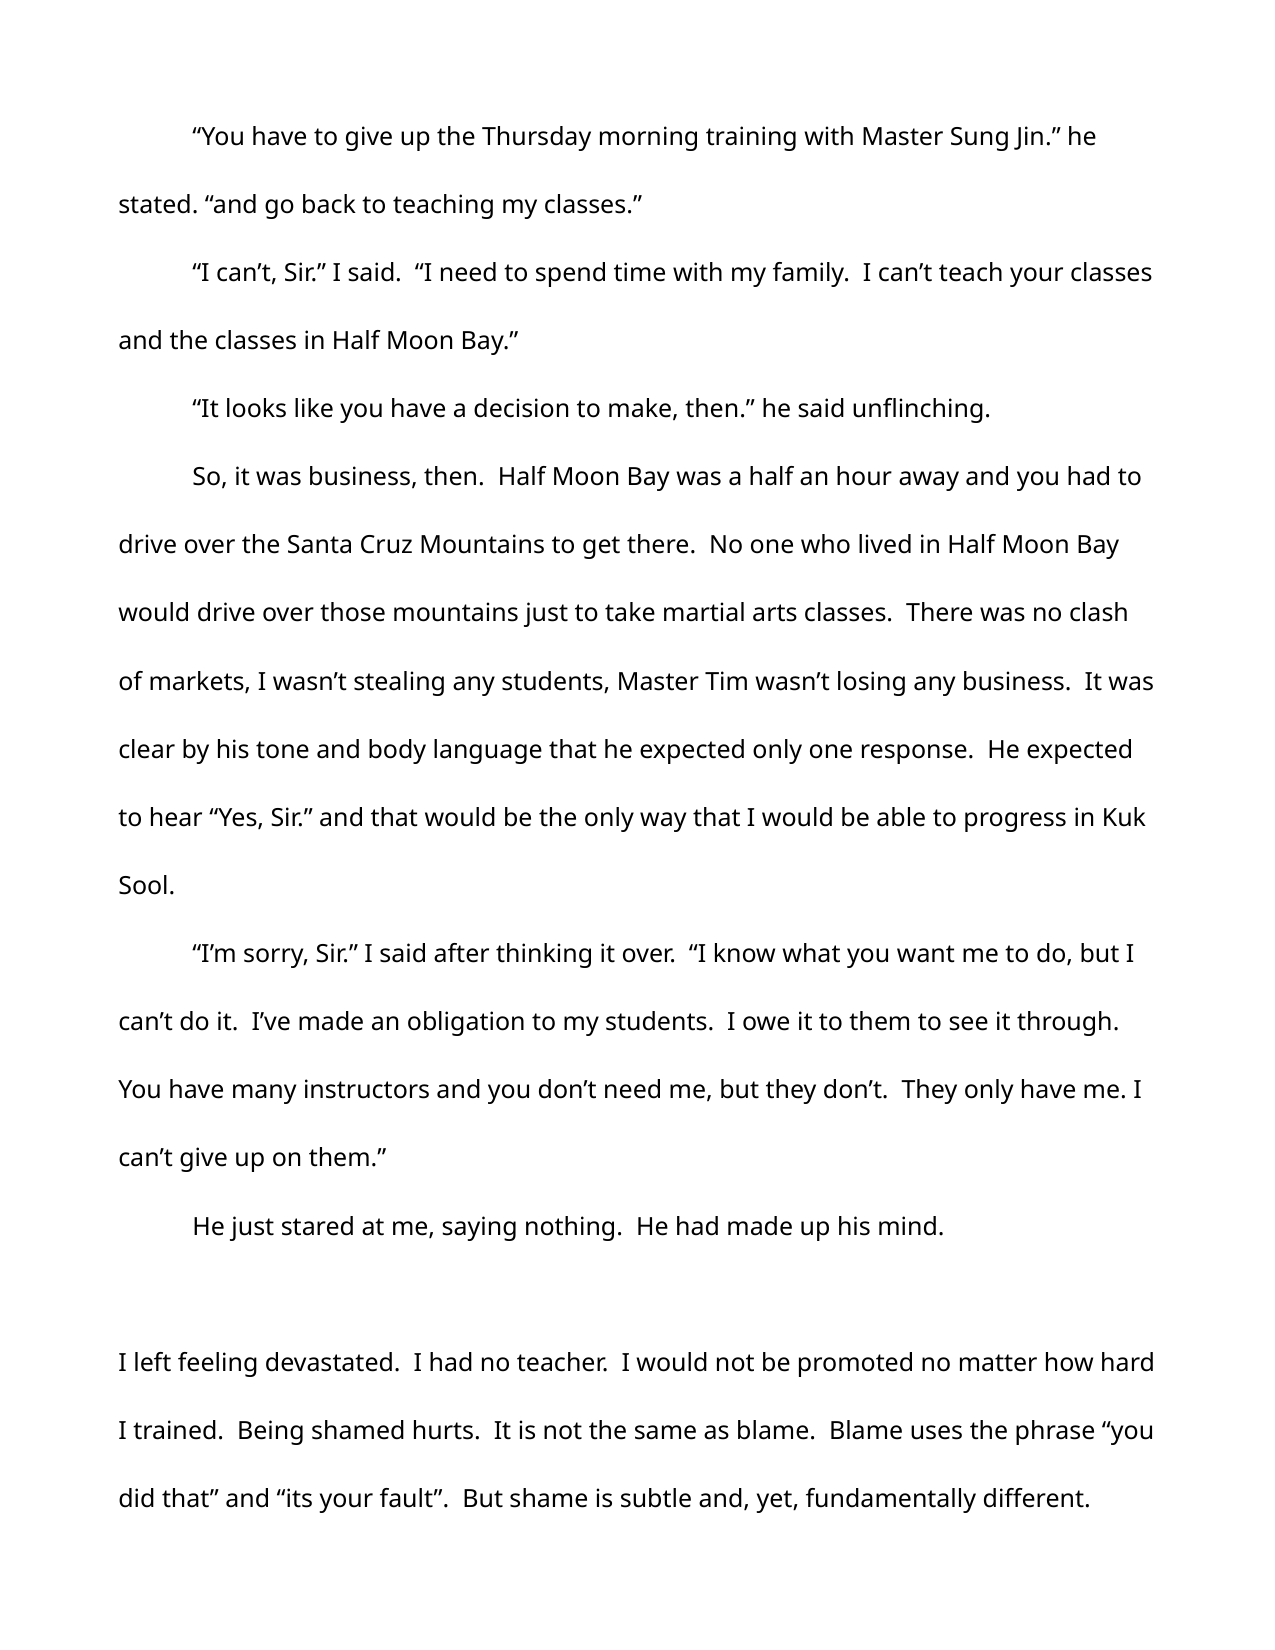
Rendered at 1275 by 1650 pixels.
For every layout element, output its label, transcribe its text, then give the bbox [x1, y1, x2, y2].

text He just stared at me, saying nothing. He had made up his mind. [118, 1208, 1157, 1242]
text So, it was business, then. Half Moon Bay was a half an hour away and you had to drive over the Santa Cruz Mountains to get there. No one who lived in Half Moon Bay would drive over those mountains just to take martial arts classes. There was no clash of markets, I wasn’t stealing any students, Master Tim wasn’t losing any business. It was clear by his tone and body language that he expected only one response. He expected to hear “Yes, Sir.” and that would be the only way that I would be able to progress in Kuk Sool. [118, 459, 1157, 902]
text “I’m sorry, Sir.” I said after thinking it over. “I know what you want me to do, but I can’t do it. I’ve made an obligation to my students. I owe it to them to see it through. You have many instructors and you don’t need me, but they don’t. They only have me. I can’t give up on them.” [118, 936, 1157, 1174]
text I left feeling devastated. I had no teacher. I would not be promoted no matter how hard I trained. Being shamed hurts. It is not the same as blame. Blame uses the phrase “you did that” and “its your fault”. But shame is subtle and, yet, fundamentally different. [118, 1344, 1157, 1515]
text “You have to give up the Thursday morning training with Master Sung Jin.” he stated. “and go back to teaching my classes.” [118, 118, 1157, 220]
text “It looks like you have a decision to make, then.” he said unflinching. [118, 391, 1157, 425]
text “I can’t, Sir.” I said. “I need to spend time with my family. I can’t teach your classes and the classes in Half Moon Bay.” [118, 254, 1157, 357]
